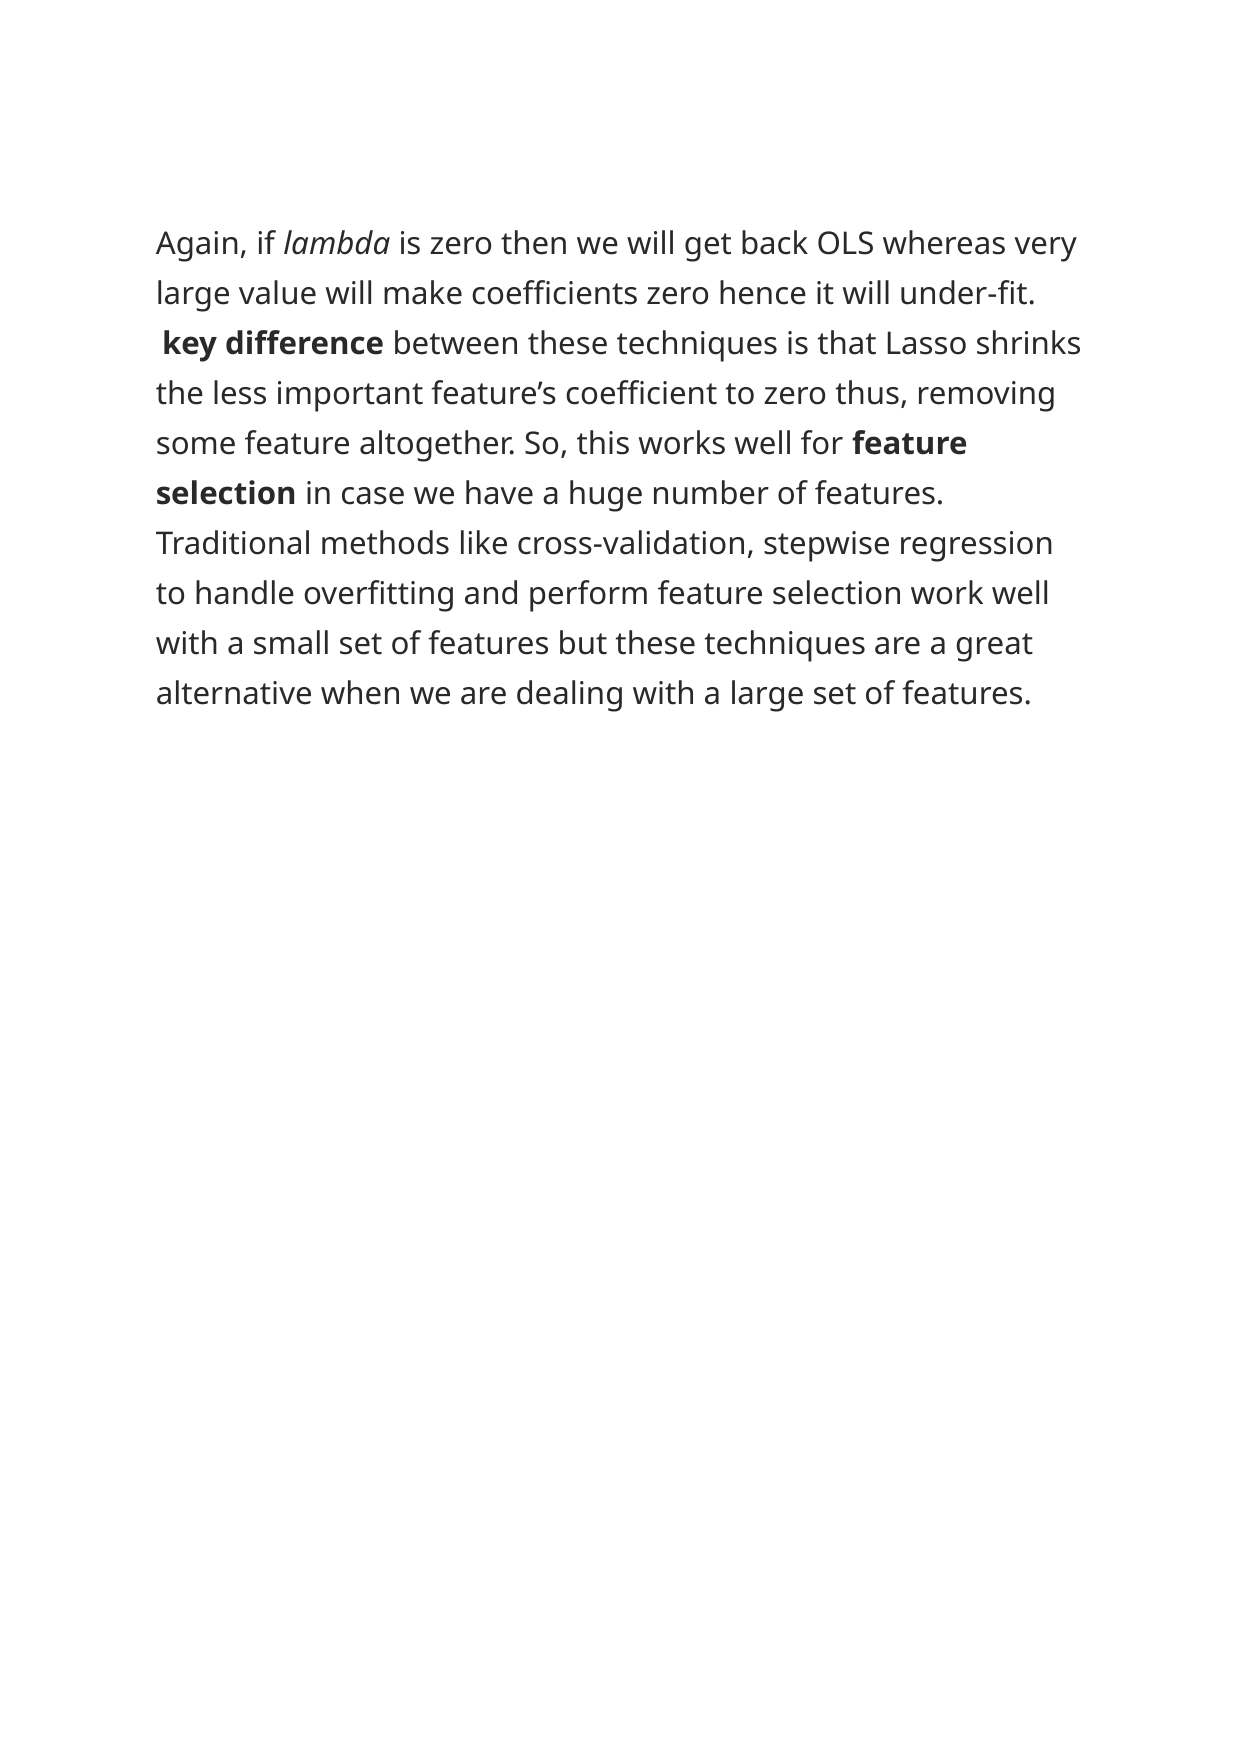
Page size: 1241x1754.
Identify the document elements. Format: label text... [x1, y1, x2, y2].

text Again, if lambda is zero then we will get back OLS whereas very large value will make coefficients zero hence it will under-fit. [156, 213, 1084, 313]
text key difference between these techniques is that Lasso shrinks the less important feature’s coefficient to zero thus, removing some feature altogether. So, this works well for feature selection in case we have a huge number of features. [156, 313, 1084, 513]
text Traditional methods like cross-validation, stepwise regression to handle overfitting and perform feature selection work well with a small set of features but these techniques are a great alternative when we are dealing with a large set of features. [156, 513, 1084, 713]
